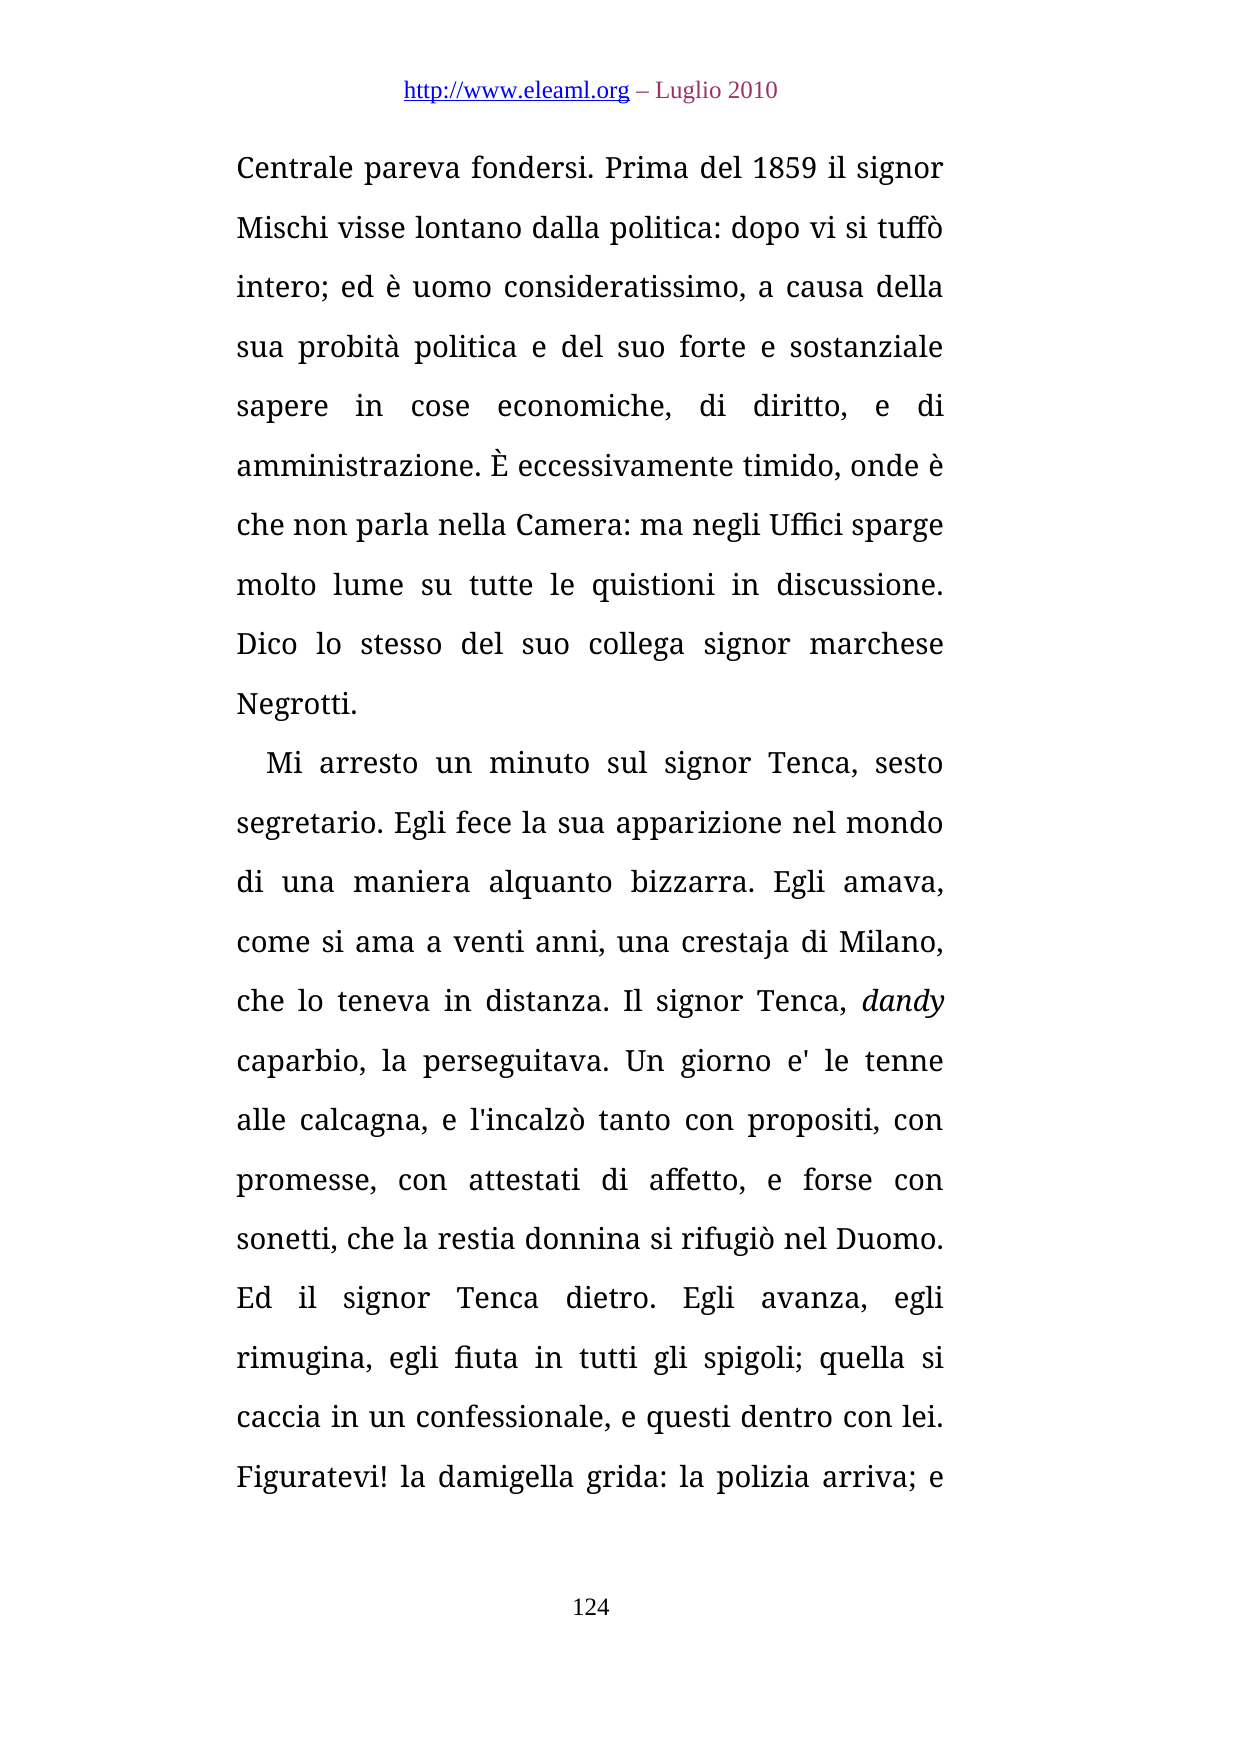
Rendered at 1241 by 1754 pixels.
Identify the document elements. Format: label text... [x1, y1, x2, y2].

text Mi arresto un minuto sul signor Tenca, sesto segretario. Egli fece la sua apparizione nel mondo di una maniera alquanto bizzarra. Egli amava, come si ama a venti anni, una crestaja di Milano, che lo teneva in distanza. Il signor Tenca, dandy caparbio, la perseguitava. Un giorno e' le tenne alle calcagna, e l'incalzò tanto con propositi, con promesse, con attestati di affetto, e forse con sonetti, che la restia donnina si rifugiò nel Duomo. Ed il signor Tenca dietro. Egli avanza, egli rimugina, egli fiuta in tutti gli spigoli; quella si caccia in un confessionale, e questi dentro con lei. Figuratevi! la damigella grida: la polizia arriva; e [236, 742, 945, 1496]
text Centrale pareva fondersi. Prima del 1859 il signor Mischi visse lontano dalla politica: dopo vi si tuffò intero; ed è uomo consideratissimo, a causa della sua probità politica e del suo forte e sostanziale sapere in cose economiche, di diritto, e di amministrazione. È eccessivamente timido, onde è che non parla nella Camera: ma negli Uffici sparge molto lume su tutte le quistioni in discussione. Dico lo stesso del suo collega signor marchese Negrotti. [236, 148, 945, 723]
